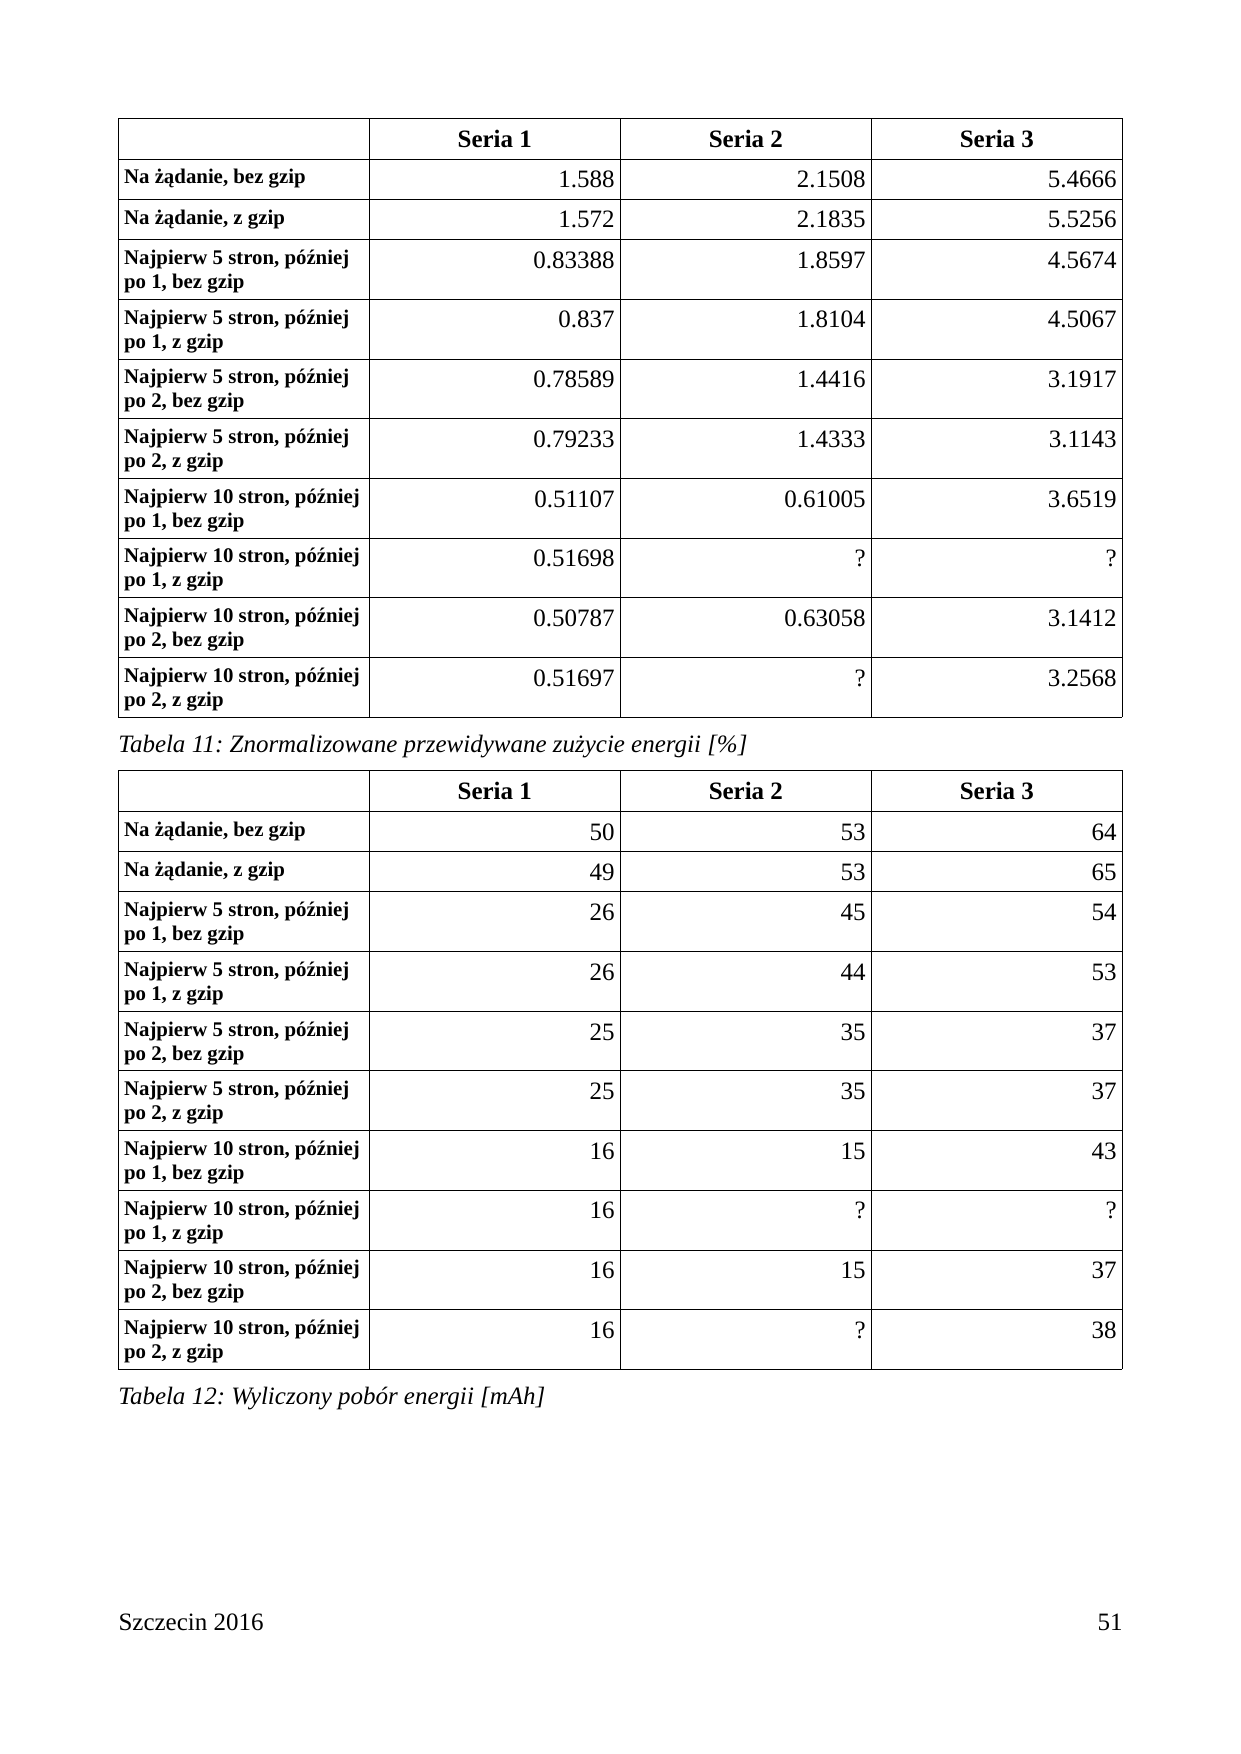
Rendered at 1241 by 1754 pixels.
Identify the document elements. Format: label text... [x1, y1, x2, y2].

table_cell 1.4416 [621, 360, 871, 418]
table_cell 45 [621, 892, 871, 951]
table_cell Najpierw 5 stron, później po 1, bez gzip [119, 240, 369, 299]
table_header [119, 771, 369, 811]
table_cell 0.63058 [621, 598, 871, 657]
table_cell 5.4666 [872, 160, 1122, 199]
table_cell 2.1835 [621, 200, 871, 239]
table_cell 0.50787 [370, 598, 620, 657]
table_header Seria 1 [370, 771, 620, 811]
table_cell 35 [621, 1012, 871, 1070]
table_cell Najpierw 5 stron, później po 2, z gzip [119, 419, 369, 478]
table_cell ? [621, 658, 871, 717]
table_cell ? [621, 539, 871, 597]
table_cell 54 [872, 892, 1122, 951]
table_cell 16 [370, 1191, 620, 1249]
table_cell ? [872, 539, 1122, 597]
table_cell 25 [370, 1071, 620, 1130]
table_header Seria 3 [872, 119, 1122, 158]
table_header Seria 2 [621, 771, 871, 811]
table_cell 26 [370, 892, 620, 951]
table_cell 53 [621, 852, 871, 891]
table_cell Najpierw 5 stron, później po 1, bez gzip [119, 892, 369, 951]
table_cell Najpierw 10 stron, później po 1, z gzip [119, 1191, 369, 1249]
table_cell 44 [621, 952, 871, 1011]
table_header Seria 2 [621, 119, 871, 158]
table_cell 50 [370, 812, 620, 851]
table_header Seria 1 [370, 119, 620, 158]
table_cell 0.61005 [621, 479, 871, 537]
table_cell 4.5067 [872, 300, 1122, 358]
table_cell Najpierw 5 stron, później po 2, bez gzip [119, 1012, 369, 1070]
table_cell 65 [872, 852, 1122, 891]
table_cell 16 [370, 1131, 620, 1190]
table_cell 0.51107 [370, 479, 620, 537]
table_cell Na żądanie, z gzip [119, 200, 369, 239]
table_cell 5.5256 [872, 200, 1122, 239]
table_cell 3.1412 [872, 598, 1122, 657]
table_header Seria 3 [872, 771, 1122, 811]
table_cell Najpierw 10 stron, później po 2, z gzip [119, 1310, 369, 1369]
table_cell Najpierw 5 stron, później po 2, z gzip [119, 1071, 369, 1130]
text Tabela 11: Znormalizowane przewidywane zużycie energii [%] [118, 729, 1122, 758]
table_cell ? [621, 1310, 871, 1369]
table_cell 35 [621, 1071, 871, 1130]
table_cell 25 [370, 1012, 620, 1070]
table_cell 0.83388 [370, 240, 620, 299]
table_cell 16 [370, 1310, 620, 1369]
table_cell Najpierw 5 stron, później po 2, bez gzip [119, 360, 369, 418]
table_cell 1.8597 [621, 240, 871, 299]
table_cell 38 [872, 1310, 1122, 1369]
table_cell 1.8104 [621, 300, 871, 358]
table_cell 26 [370, 952, 620, 1011]
table_cell 53 [872, 952, 1122, 1011]
table_cell Najpierw 10 stron, później po 1, bez gzip [119, 479, 369, 537]
table_cell 3.1917 [872, 360, 1122, 418]
table_cell 16 [370, 1251, 620, 1309]
table_cell 2.1508 [621, 160, 871, 199]
table_cell 43 [872, 1131, 1122, 1190]
table_cell 15 [621, 1251, 871, 1309]
table_cell 0.51698 [370, 539, 620, 597]
table_cell 0.51697 [370, 658, 620, 717]
table_cell Na żądanie, bez gzip [119, 160, 369, 199]
text Tabela 12: Wyliczony pobór energii [mAh] [118, 1381, 1122, 1410]
table_cell 53 [621, 812, 871, 851]
table_cell Najpierw 10 stron, później po 2, bez gzip [119, 1251, 369, 1309]
table_cell Najpierw 5 stron, później po 1, z gzip [119, 952, 369, 1011]
table_cell 0.837 [370, 300, 620, 358]
table_cell 3.1143 [872, 419, 1122, 478]
table_cell 37 [872, 1251, 1122, 1309]
table_cell ? [621, 1191, 871, 1249]
table_cell 37 [872, 1071, 1122, 1130]
table_cell 0.79233 [370, 419, 620, 478]
table_cell 1.588 [370, 160, 620, 199]
table_cell 3.6519 [872, 479, 1122, 537]
table_cell Na żądanie, bez gzip [119, 812, 369, 851]
table_cell ? [872, 1191, 1122, 1249]
table_cell 64 [872, 812, 1122, 851]
table_cell 3.2568 [872, 658, 1122, 717]
table_cell Najpierw 5 stron, później po 1, z gzip [119, 300, 369, 358]
table_cell 0.78589 [370, 360, 620, 418]
table_cell 4.5674 [872, 240, 1122, 299]
table_cell Najpierw 10 stron, później po 1, z gzip [119, 539, 369, 597]
table_cell 49 [370, 852, 620, 891]
table_header [119, 119, 369, 158]
table_cell Na żądanie, z gzip [119, 852, 369, 891]
table_cell Najpierw 10 stron, później po 1, bez gzip [119, 1131, 369, 1190]
table_cell Najpierw 10 stron, później po 2, z gzip [119, 658, 369, 717]
table_cell Najpierw 10 stron, później po 2, bez gzip [119, 598, 369, 657]
table_cell 1.572 [370, 200, 620, 239]
table_cell 15 [621, 1131, 871, 1190]
table_cell 37 [872, 1012, 1122, 1070]
table_cell 1.4333 [621, 419, 871, 478]
